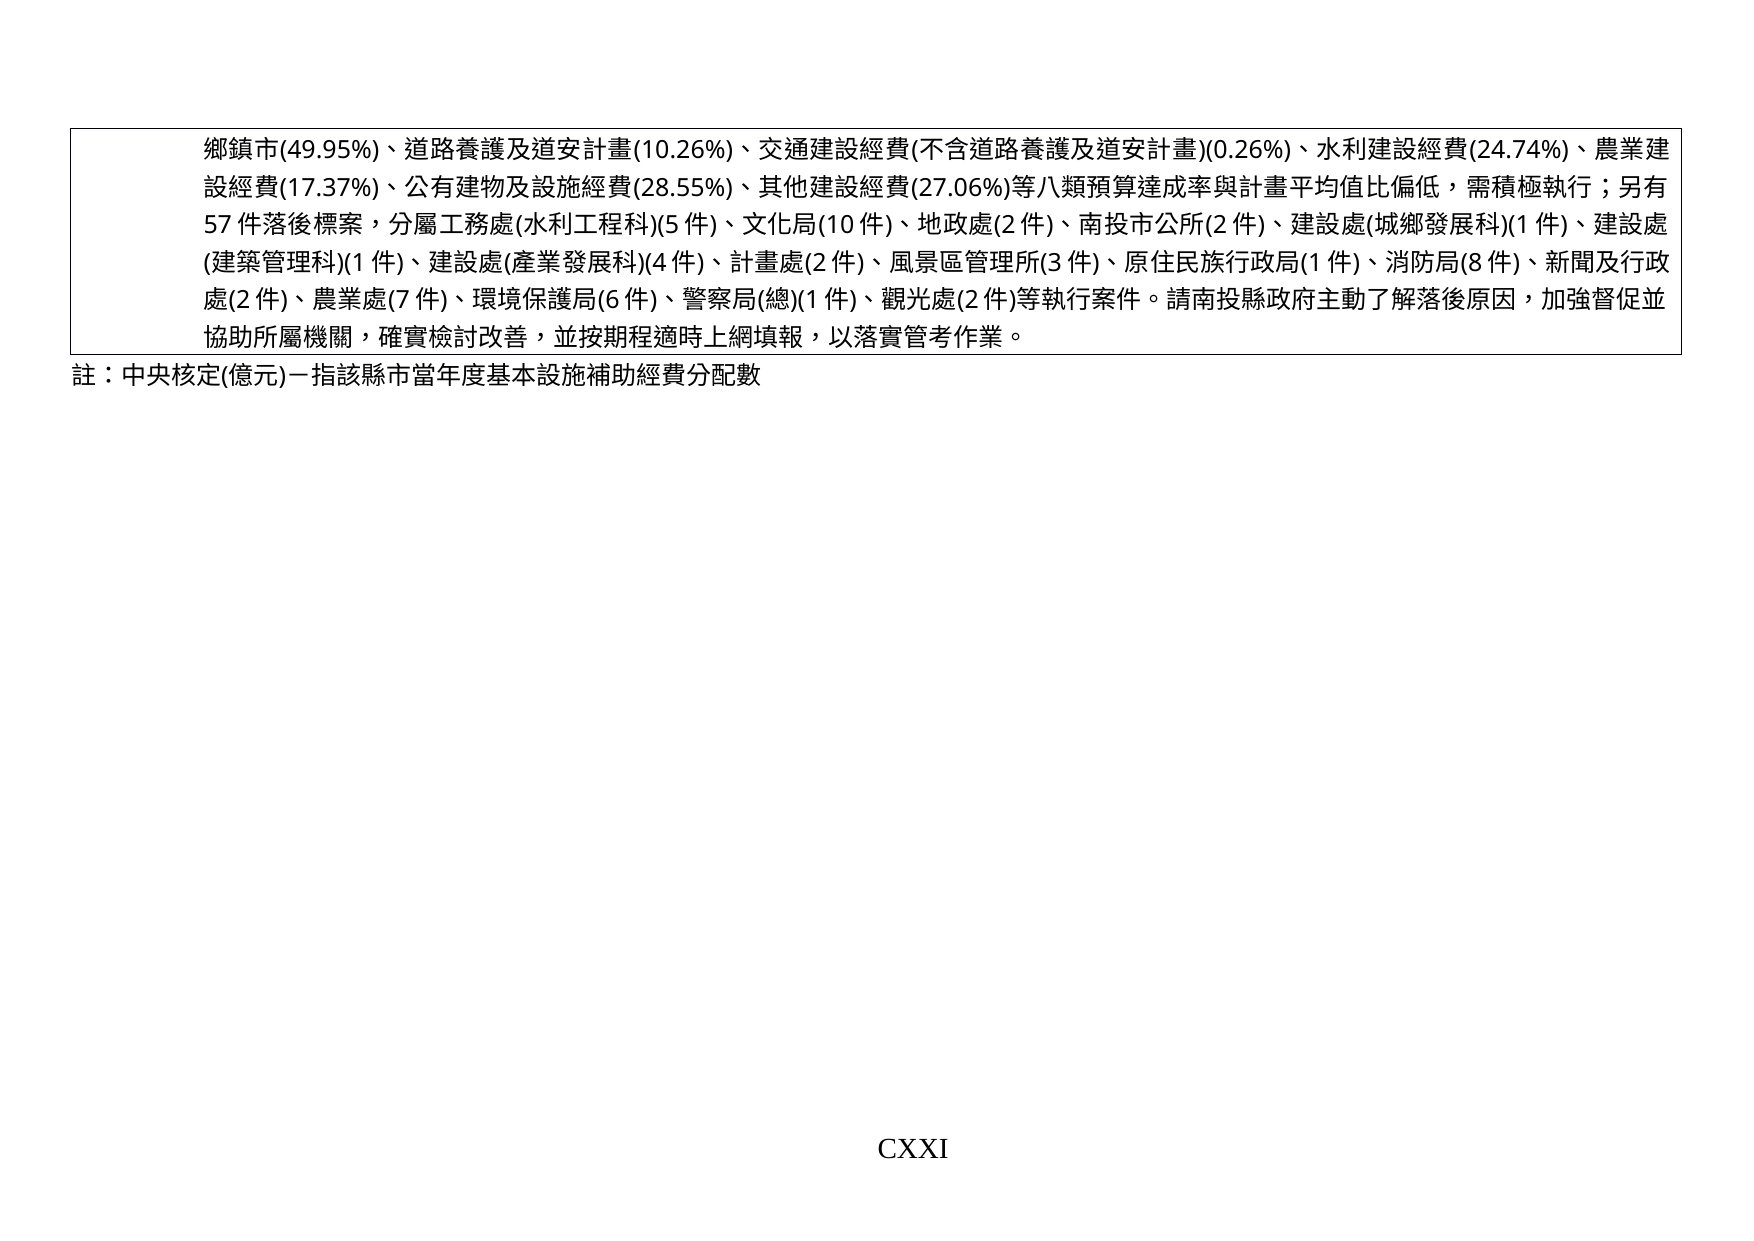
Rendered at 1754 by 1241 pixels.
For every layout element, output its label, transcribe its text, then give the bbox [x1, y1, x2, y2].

table_cell 鄉鎮市(49.95%)、道路養護及道安計畫(10.26%)、交通建設經費(不含道路養護及道安計畫)(0.26%)、水利建設經費(24.74%)、農業建設經費(17.37%)、公有建物及設施經費(28.55%)、其他建設經費(27.06%)等八類預算達成率與計畫平均值比偏低，需積極執行；另有57件落後標案，分屬工務處(水利工程科)(5件)、文化局(10件)、地政處(2件)、南投市公所(2件)、建設處(城鄉發展科)(1件)、建設處(建築管理科)(1件)、建設處(產業發展科)(4件)、計畫處(2件)、風景區管理所(3件)、原住民族行政局(1件)、消防局(8件)、新聞及行政處(2件)、農業處(7件)、環境保護局(6件)、警察局(總)(1件)、觀光處(2件)等執行案件。請南投縣政府主動了解落後原因，加強督促並協助所屬機關，確實檢討改善，並按期程適時上網填報，以落實管考作業。 [71, 129, 1681, 354]
text 註：中央核定(億元)－指該縣市當年度基本設施補助經費分配數 [71, 355, 1683, 392]
